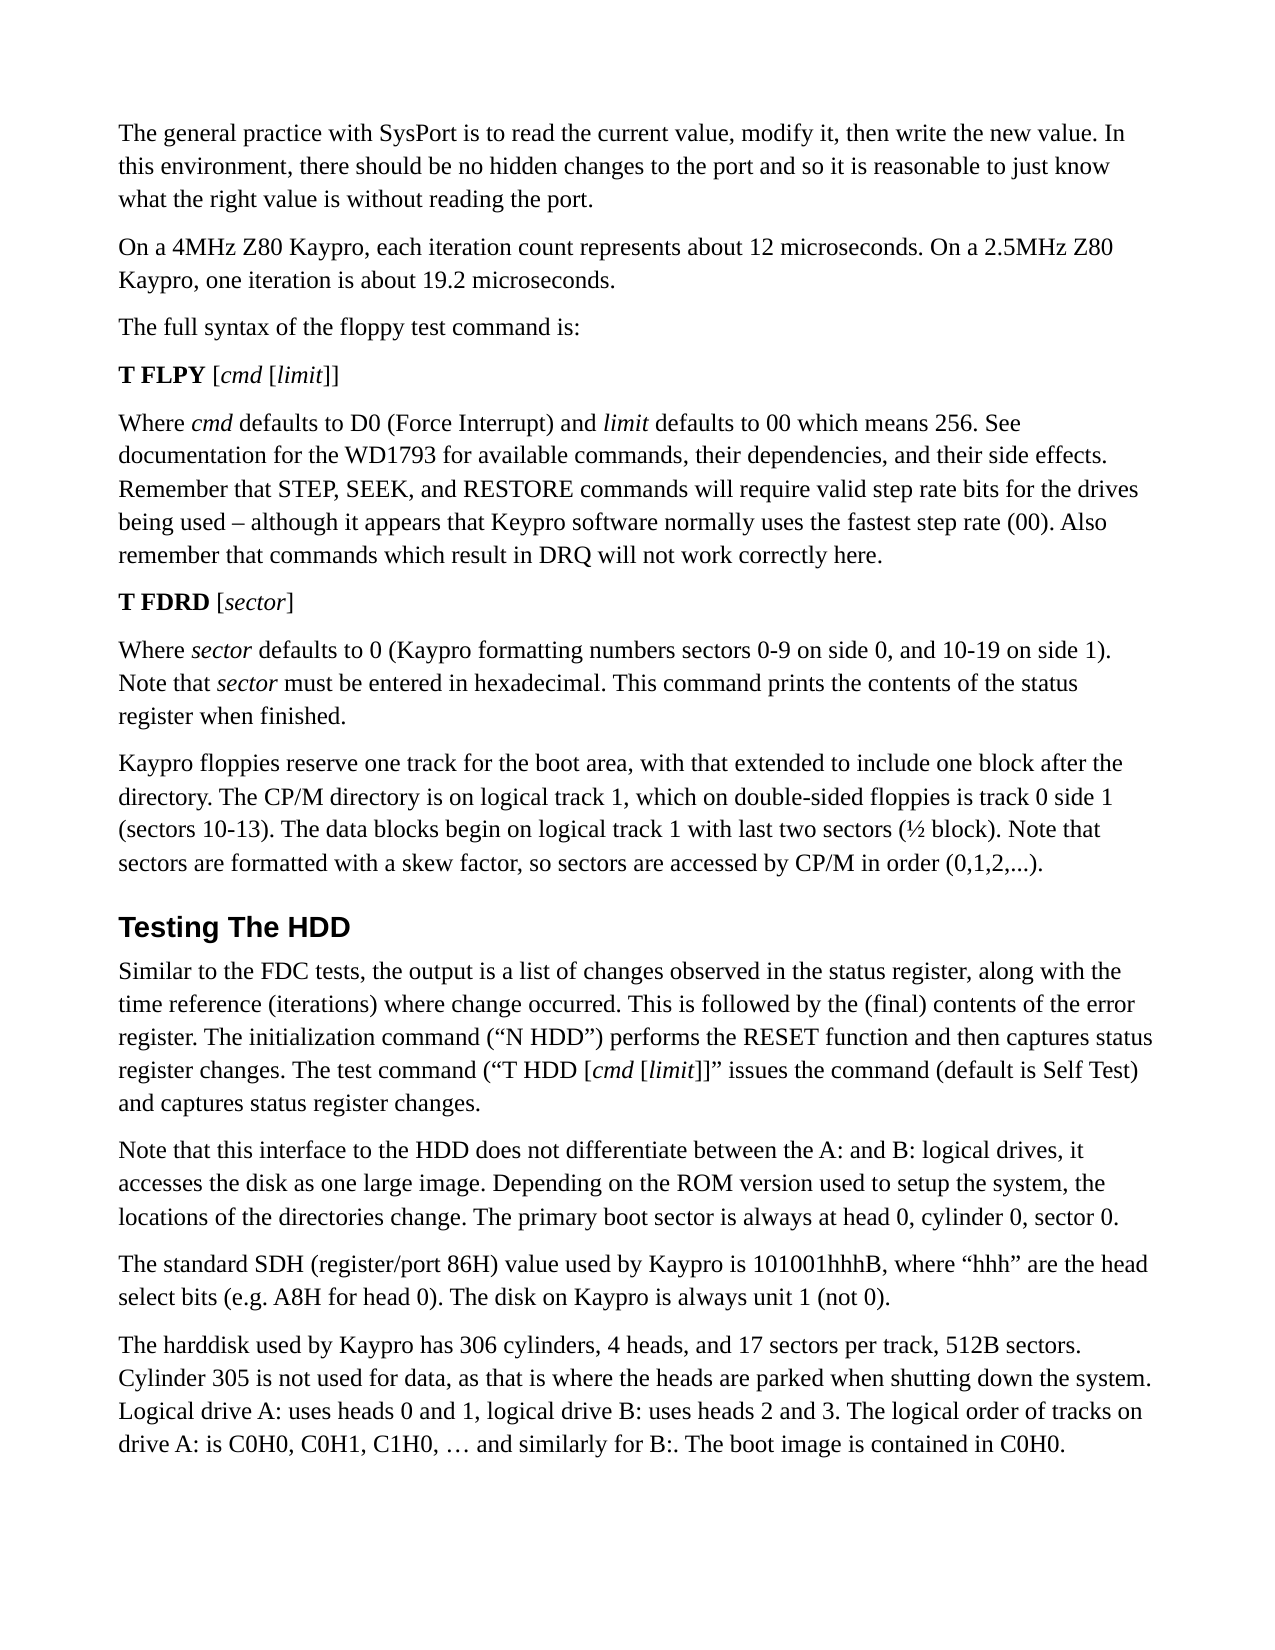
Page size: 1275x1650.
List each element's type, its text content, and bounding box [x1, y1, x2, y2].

text Where cmd defaults to D0 (Force Interrupt) and limit defaults to 00 which means 256. See documentation for the WD1793 for available commands, their dependencies, and their side effects. Remember that STEP, SEEK, and RESTORE commands will require valid step rate bits for the drives being used – although it appears that Keypro software normally uses the fastest step rate (00). Also remember that commands which result in DRQ will not work correctly here. [118, 408, 1157, 568]
subtitle Testing The HDD [118, 910, 1157, 943]
text T FLPY [cmd [limit]] [118, 360, 1157, 389]
text On a 4MHz Z80 Kaypro, each iteration count represents about 12 microseconds. On a 2.5MHz Z80 Kaypro, one iteration is about 19.2 microseconds. [118, 232, 1157, 293]
text Where sector defaults to 0 (Kaypro formatting numbers sectors 0-9 on side 0, and 10-19 on side 1). Note that sector must be entered in hexadecimal. This command prints the contents of the status register when finished. [118, 635, 1157, 730]
text Note that this interface to the HDD does not differentiate between the A: and B: logical drives, it accesses the disk as one large image. Depending on the ROM version used to setup the system, the locations of the directories change. The primary boot sector is always at head 0, cylinder 0, sector 0. [118, 1136, 1157, 1230]
text The standard SDH (register/port 86H) value used by Kaypro is 101001hhhB, where “hhh” are the head select bits (e.g. A8H for head 0). The disk on Kaypro is always unit 1 (not 0). [118, 1249, 1157, 1311]
text Similar to the FDC tests, the output is a list of changes observed in the status register, along with the time reference (iterations) where change occurred. This is followed by the (final) contents of the error register. The initialization command (“N HDD”) performs the RESET function and then captures status register changes. The test command (“T HDD [cmd [limit]]” issues the command (default is Self Test) and captures status register changes. [118, 956, 1157, 1117]
text Kaypro floppies reserve one track for the boot area, with that extended to include one block after the directory. The CP/M directory is on logical track 1, which on double-sided floppies is track 0 side 1 (sectors 10-13). The data blocks begin on logical track 1 with last two sectors (½ block). Note that sectors are formatted with a skew factor, so sectors are accessed by CP/M in order (0,1,2,...). [118, 748, 1157, 876]
text The harddisk used by Kaypro has 306 cylinders, 4 heads, and 17 sectors per track, 512B sectors. Cylinder 305 is not used for data, as that is where the heads are parked when shutting down the system. Logical drive A: uses heads 0 and 1, logical drive B: uses heads 2 and 3. The logical order of tracks on drive A: is C0H0, C0H1, C1H0, … and similarly for B:. The boot image is contained in C0H0. [118, 1330, 1157, 1458]
text T FDRD [sector] [118, 587, 1157, 616]
text The full syntax of the floppy test command is: [118, 312, 1157, 341]
text The general practice with SysPort is to read the current value, modify it, then write the new value. In this environment, there should be no hidden changes to the port and so it is reasonable to just know what the right value is without reading the port. [118, 118, 1157, 213]
